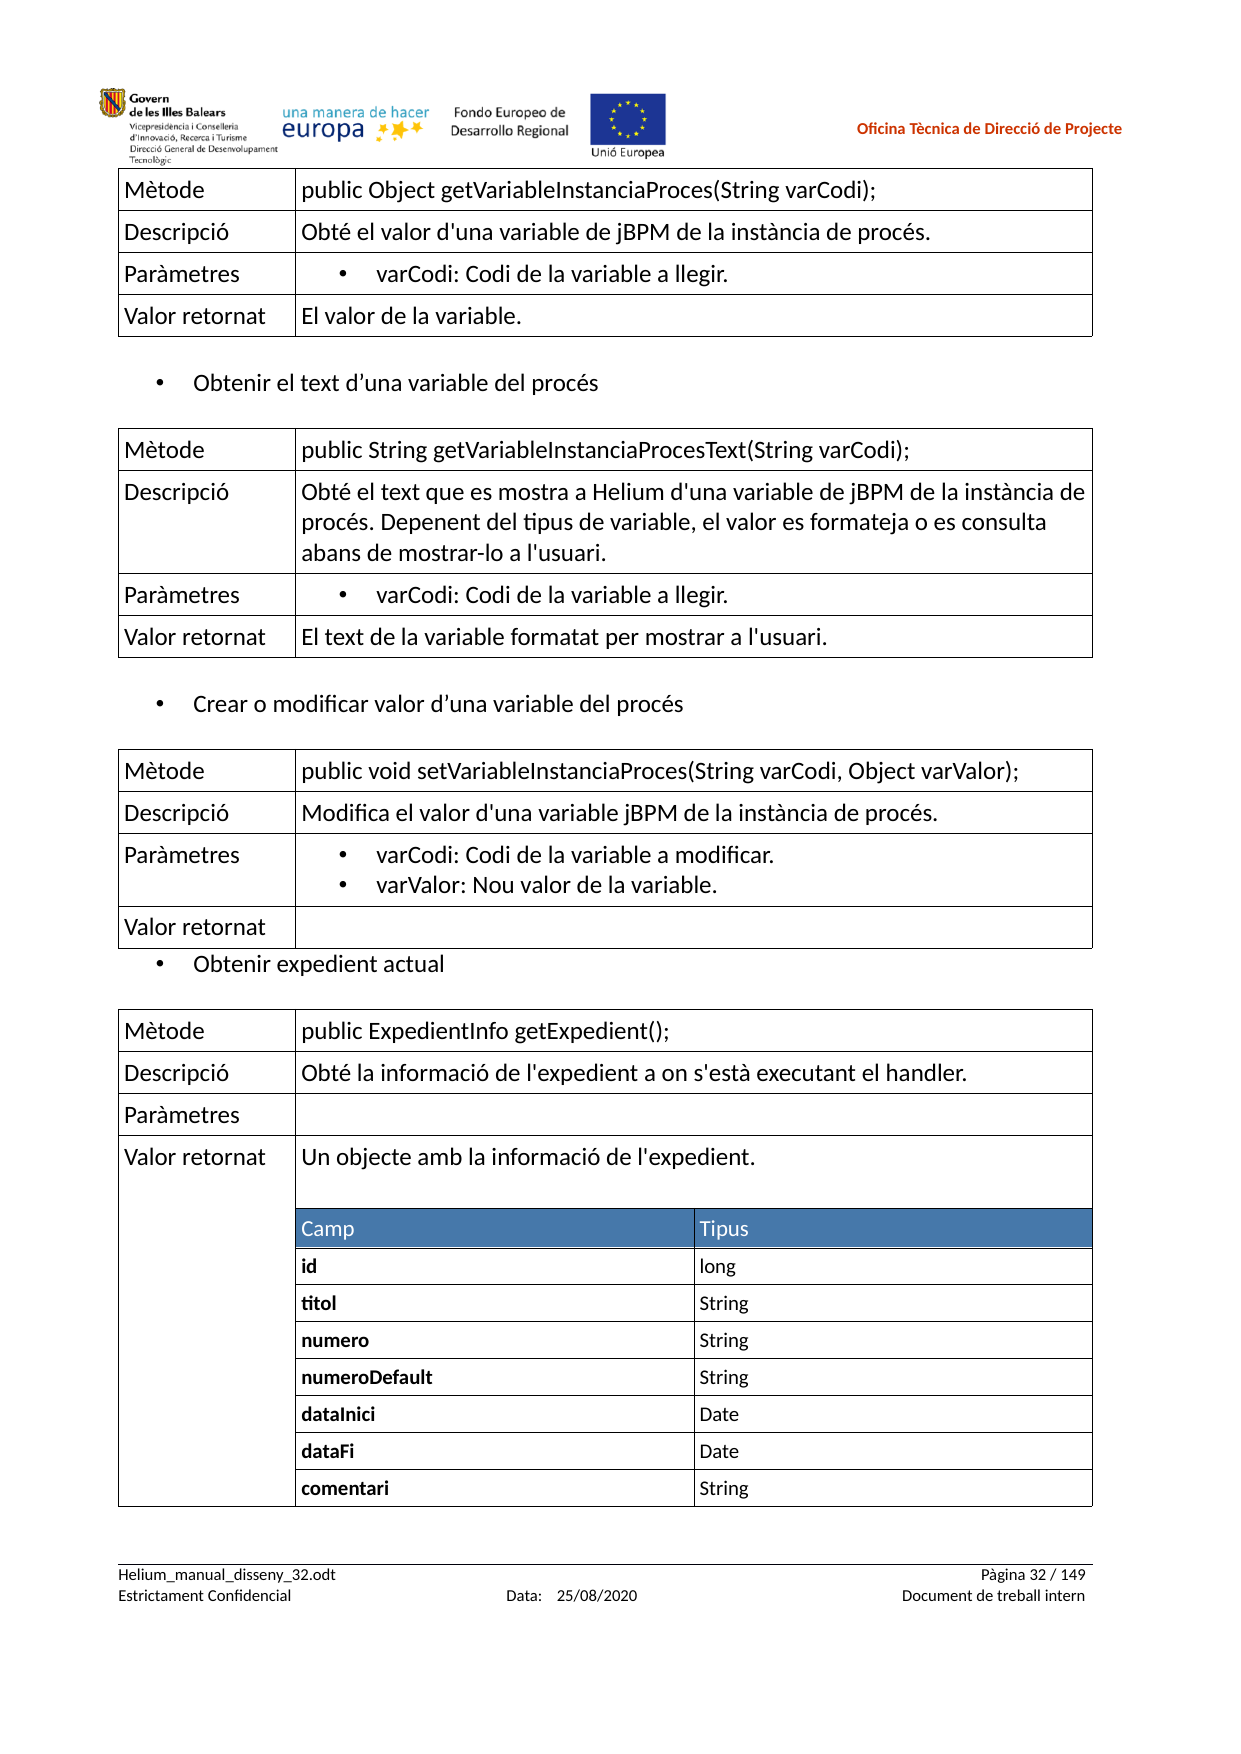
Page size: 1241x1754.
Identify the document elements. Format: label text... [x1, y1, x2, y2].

table_cell [296, 1094, 1092, 1135]
table_cell Paràmetres [119, 253, 295, 294]
table_cell varCodi: Codi de la variable a llegir. [296, 253, 1092, 294]
table_cell String [695, 1322, 1092, 1358]
list Obtenir el text d’una variable del procés [156, 367, 1122, 397]
table_cell String [695, 1285, 1092, 1321]
table_cell dataFi [296, 1433, 694, 1469]
table_cell Date [695, 1396, 1092, 1432]
table_cell varCodi: Codi de la variable a llegir. [296, 574, 1092, 615]
table_cell varCodi: Codi de la variable a modificar. varValor: Nou valor de la variable. [296, 834, 1092, 906]
table_cell Modifica el valor d'una variable jBPM de la instància de procés. [296, 792, 1092, 833]
table_cell id [296, 1249, 694, 1284]
table_cell Valor retornat [119, 616, 295, 657]
table_cell String [695, 1359, 1092, 1395]
table_cell Camp [296, 1209, 694, 1247]
table_cell Obté la informació de l'expedient a on s'està executant el handler. [296, 1052, 1092, 1093]
table_cell Un objecte amb la informació de l'expedient. [296, 1136, 1092, 1208]
table_header public void setVariableInstanciaProces(String varCodi, Object varValor); [296, 750, 1092, 791]
list Obtenir expedient actual [156, 948, 1122, 978]
table_cell Descripció [119, 211, 295, 252]
table_header Mètode [119, 169, 295, 210]
table_cell Valor retornat [119, 907, 295, 948]
table_header Mètode [119, 750, 295, 791]
table_header Mètode [119, 1010, 295, 1051]
table_cell dataInici [296, 1396, 694, 1432]
table_header Mètode [119, 429, 295, 470]
table_cell titol [296, 1285, 694, 1321]
table_header public ExpedientInfo getExpedient(); [296, 1010, 1092, 1051]
table_cell Paràmetres [119, 574, 295, 615]
table_cell Descripció [119, 792, 295, 833]
table_cell Obté el valor d'una variable de jBPM de la instància de procés. [296, 211, 1092, 252]
table_cell Obté el text que es mostra a Helium d'una variable de jBPM de la instància de procés. Depenent del tipus de variable, el valor es formateja o es consulta abans de mostrar-lo a l'usuari. [296, 471, 1092, 573]
table_cell Valor retornat [119, 295, 295, 336]
table_cell [296, 907, 1092, 948]
table_cell Descripció [119, 471, 295, 573]
table_cell Tipus [695, 1209, 1092, 1247]
table_cell Valor retornat [119, 1136, 295, 1506]
table_cell long [695, 1249, 1092, 1284]
table_cell numero [296, 1322, 694, 1358]
table_cell String [695, 1470, 1092, 1506]
table_cell Paràmetres [119, 834, 295, 906]
table_cell comentari [296, 1470, 694, 1506]
table_cell El text de la variable formatat per mostrar a l'usuari. [296, 616, 1092, 657]
picture [99, 87, 668, 166]
table_header public Object getVariableInstanciaProces(String varCodi); [296, 169, 1092, 210]
table_header public String getVariableInstanciaProcesText(String varCodi); [296, 429, 1092, 470]
table_cell Date [695, 1433, 1092, 1469]
table_cell El valor de la variable. [296, 295, 1092, 336]
table_cell Descripció [119, 1052, 295, 1093]
list Crear o modificar valor d’una variable del procés [156, 688, 1122, 718]
table_cell numeroDefault [296, 1359, 694, 1395]
table_cell Paràmetres [119, 1094, 295, 1135]
